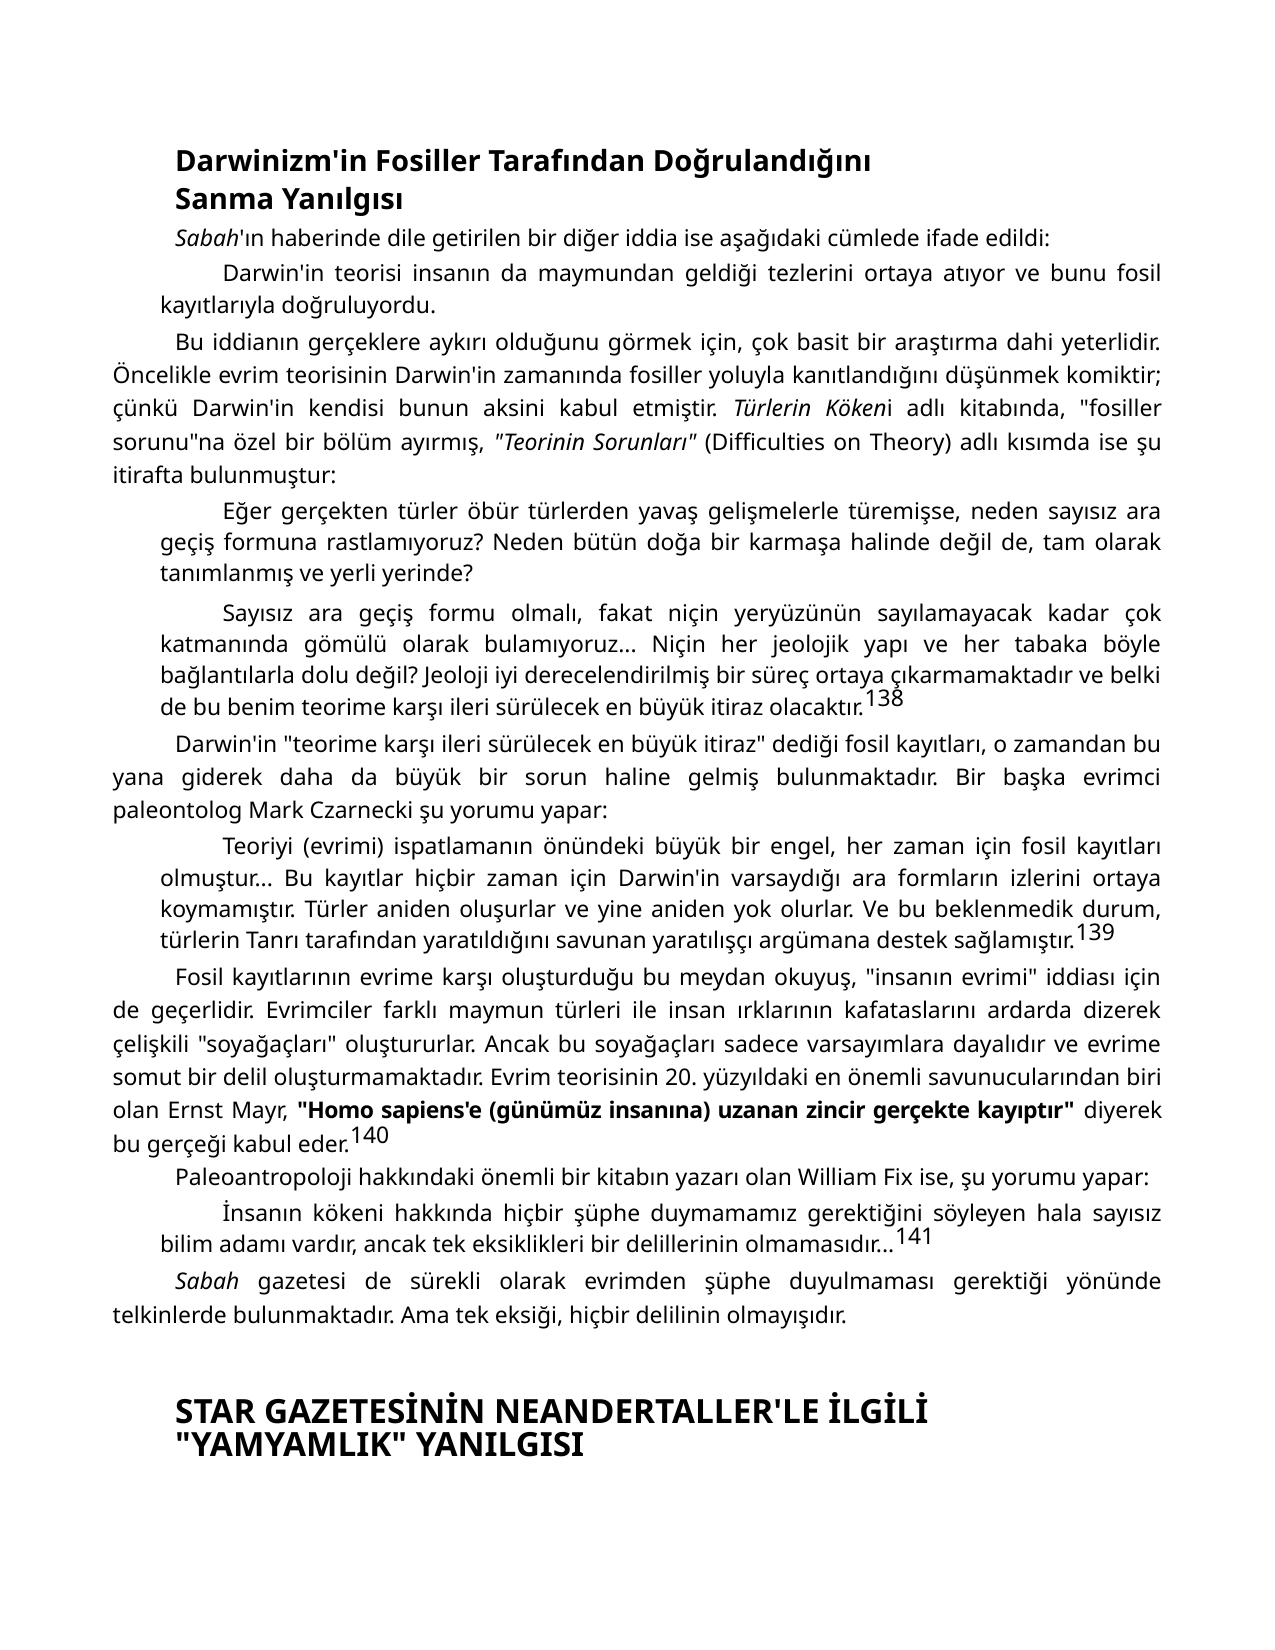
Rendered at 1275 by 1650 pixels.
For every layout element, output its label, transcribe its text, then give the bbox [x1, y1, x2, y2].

text Darwin'in "teorime karşı ileri sürülecek en büyük itiraz" dediği fosil kayıtları, o zamandan bu yana giderek daha da büyük bir sorun haline gelmiş bulunmaktadır. Bir başka evrimci paleontolog Mark Czarnecki şu yorumu yapar: [112, 726, 1162, 826]
text Paleoantropoloji hakkındaki önemli bir kitabın yazarı olan William Fix ise, şu yorumu yapar: [112, 1159, 1162, 1192]
subtitle Darwinizm'in Fosiller Tarafından Doğrulandığını [112, 148, 1162, 177]
text Sayısız ara geçiş formu olmalı, fakat niçin yeryüzünün sayılamayacak kadar çok katmanında gömülü olarak bulamıyoruz... Niçin her jeolojik yapı ve her tabaka böyle bağlantılarla dolu değil? Jeoloji iyi derecelendirilmiş bir süreç ortaya çıkarmamaktadır ve belki de bu benim teorime karşı ileri sürülecek en büyük itiraz olacaktır.138 [160, 596, 1162, 721]
text Bu iddianın gerçeklere aykırı olduğunu görmek için, çok basit bir araştırma dahi yeterlidir. Öncelikle evrim teorisinin Darwin'in zamanında fosiller yoluyla kanıtlandığını düşünmek komiktir; çünkü Darwin'in kendisi bunun aksini kabul etmiştir. Türlerin Kökeni adlı kitabında, "fosiller sorunu"na özel bir bölüm ayırmış, "Teorinin Sorunları" (Difficulties on Theory) adlı kısımda ise şu itirafta bulunmuştur: [112, 323, 1162, 490]
text Fosil kayıtlarının evrime karşı oluşturduğu bu meydan okuyuş, "insanın evrimi" iddiası için de geçerlidir. Evrimciler farklı maymun türleri ile insan ırklarının kafataslarını ardarda dizerek çelişkili "soyağaçları" oluştururlar. Ancak bu soyağaçları sadece varsayımlara dayalıdır ve evrime somut bir delil oluşturmamaktadır. Evrim teorisinin 20. yüzyıldaki en önemli savunucularından biri olan Ernst Mayr, "Homo sapiens'e (günümüz insanına) uzanan zincir gerçekte kayıptır" diyerek bu gerçeği kabul eder.140 [112, 959, 1162, 1159]
text Sabah gazetesi de sürekli olarak evrimden şüphe duyulmaması gerektiği yönünde telkinlerde bulunmaktadır. Ama tek eksiği, hiçbir delilinin olmayışıdır. [112, 1263, 1162, 1330]
text Teoriyi (evrimi) ispatlamanın önündeki büyük bir engel, her zaman için fosil kayıtları olmuştur... Bu kayıtlar hiçbir zaman için Darwin'in varsaydığı ara formların izlerini ortaya koymamıştır. Türler aniden oluşurlar ve yine aniden yok olurlar. Ve bu beklenmedik durum, türlerin Tanrı tarafından yaratıldığını savunan yaratılışçı argümana destek sağlamıştır.139 [160, 830, 1162, 955]
text Darwin'in teorisi insanın da maymundan geldiği tezlerini ortaya atıyor ve bunu fosil kayıtlarıyla doğruluyordu. [160, 257, 1162, 319]
text Sabah'ın haberinde dile getirilen bir diğer iddia ise aşağıdaki cümlede ifade edildi: [112, 219, 1162, 253]
text Eğer gerçekten türler öbür türlerden yavaş gelişmelerle türemişse, neden sayısız ara geçiş formuna rastlamıyoruz? Neden bütün doğa bir karmaşa halinde değil de, tam olarak tanımlanmış ve yerli yerinde? [160, 494, 1162, 588]
subtitle Sanma Yanılgısı [112, 186, 1162, 215]
subtitle STAR GAZETESİNİN NEANDERTALLER'LE İLGİLİ "YAMYAMLIK" YANILGISI [175, 1396, 1162, 1463]
text İnsanın kökeni hakkında hiçbir şüphe duymamamız gerektiğini söyleyen hala sayısız bilim adamı vardır, ancak tek eksiklikleri bir delillerinin olmamasıdır...141 [160, 1196, 1162, 1259]
